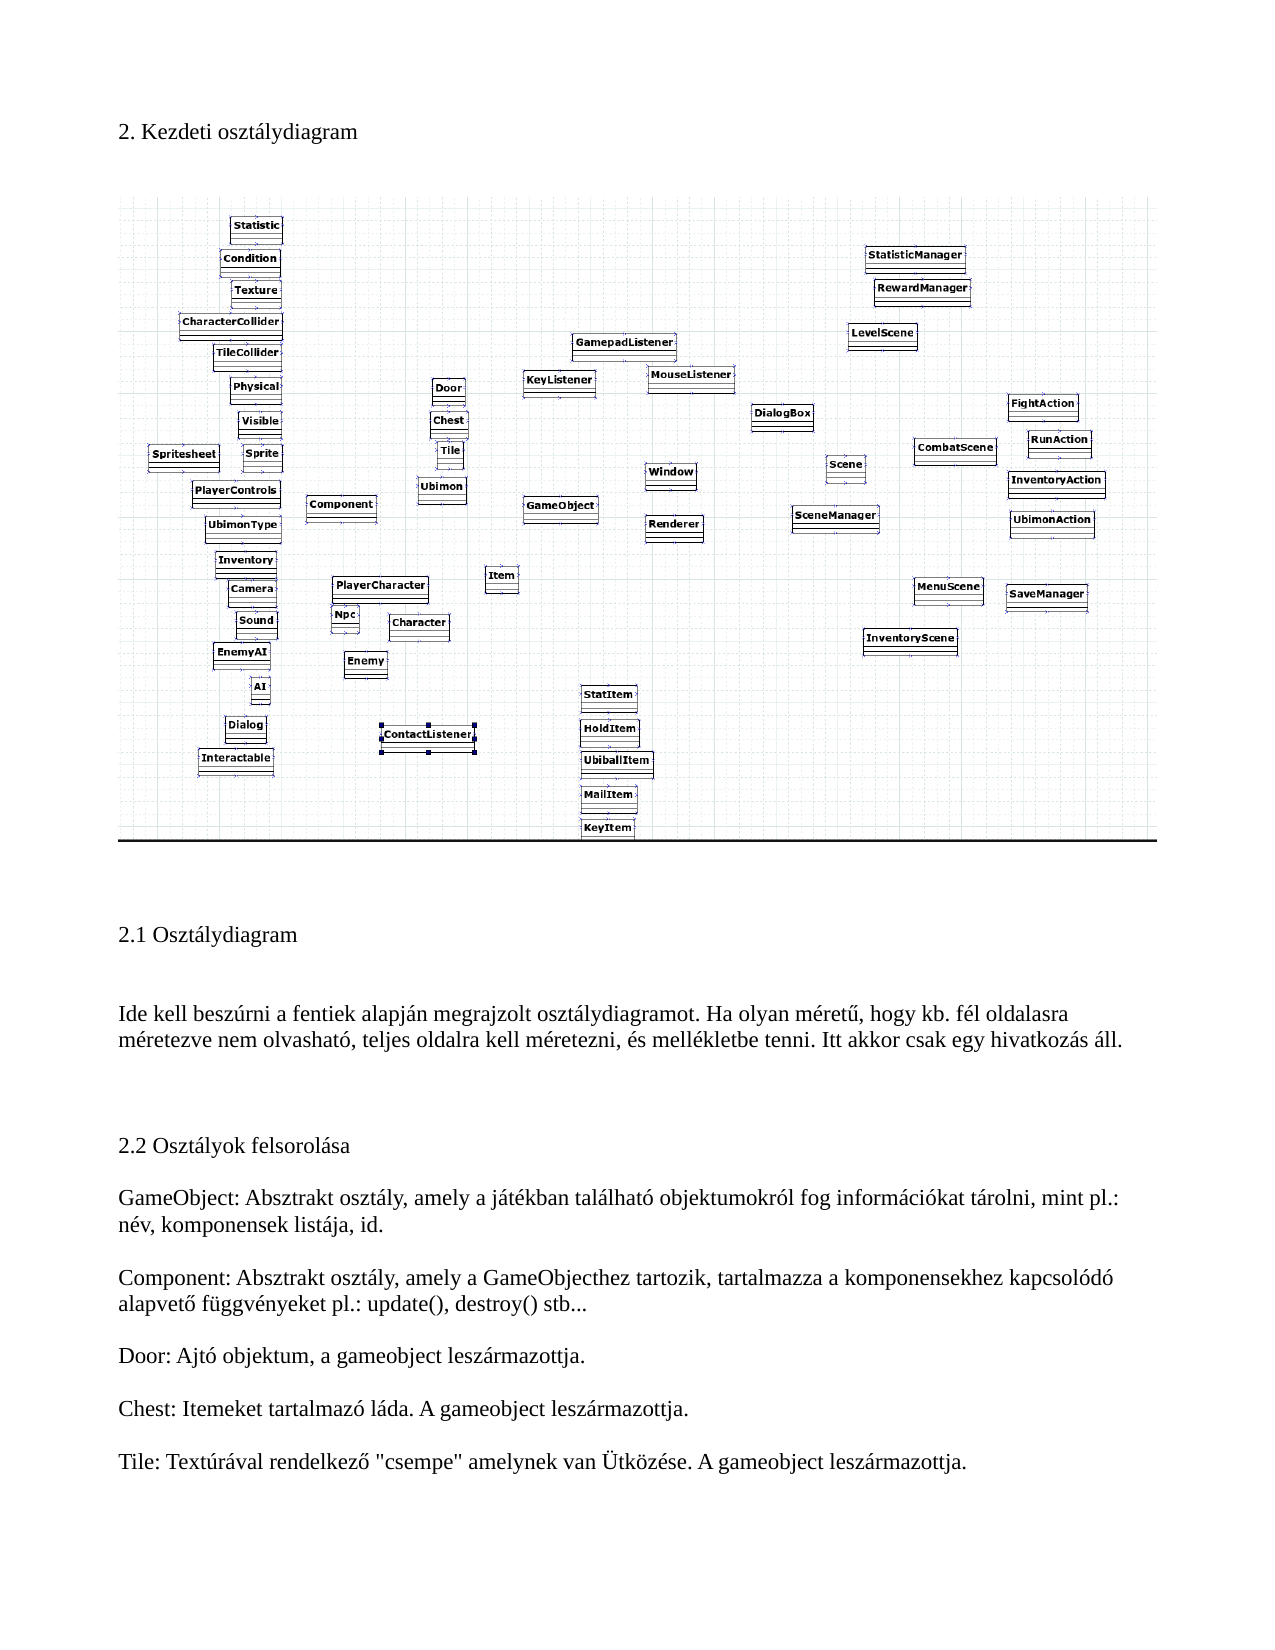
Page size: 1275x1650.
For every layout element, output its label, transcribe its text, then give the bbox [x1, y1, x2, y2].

text Component: Absztrakt osztály, amely a GameObjecthez tartozik, tartalmazza a komponensekhez kapcsolódó alapvető függvényeket pl.: update(), destroy() stb... [118, 1263, 1157, 1316]
text 2.2 Osztályok felsorolása [118, 1132, 1157, 1158]
text Ide kell beszúrni a fentiek alapján megrajzolt osztálydiagramot. Ha olyan méretű, hogy kb. fél oldalasra méretezve nem olvasható, teljes oldalra kell méretezni, és mellékletbe tenni. Itt akkor csak egy hivatkozás áll. [118, 1000, 1157, 1053]
text Chest: Itemeket tartalmazó láda. A gameobject leszármazottja. [118, 1395, 1157, 1422]
text 2.1 Osztálydiagram [118, 921, 1157, 947]
text Door: Ajtó objektum, a gameobject leszármazottja. [118, 1343, 1157, 1369]
picture [118, 197, 1157, 842]
text Tile: Textúrával rendelkező "csempe" amelynek van Ütközése. A gameobject leszármazottja. [118, 1448, 1157, 1474]
text GameObject: Absztrakt osztály, amely a játékban található objektumokról fog információkat tárolni, mint pl.: név, komponensek listája, id. [118, 1184, 1157, 1237]
text 2. Kezdeti osztálydiagram [118, 118, 1157, 144]
